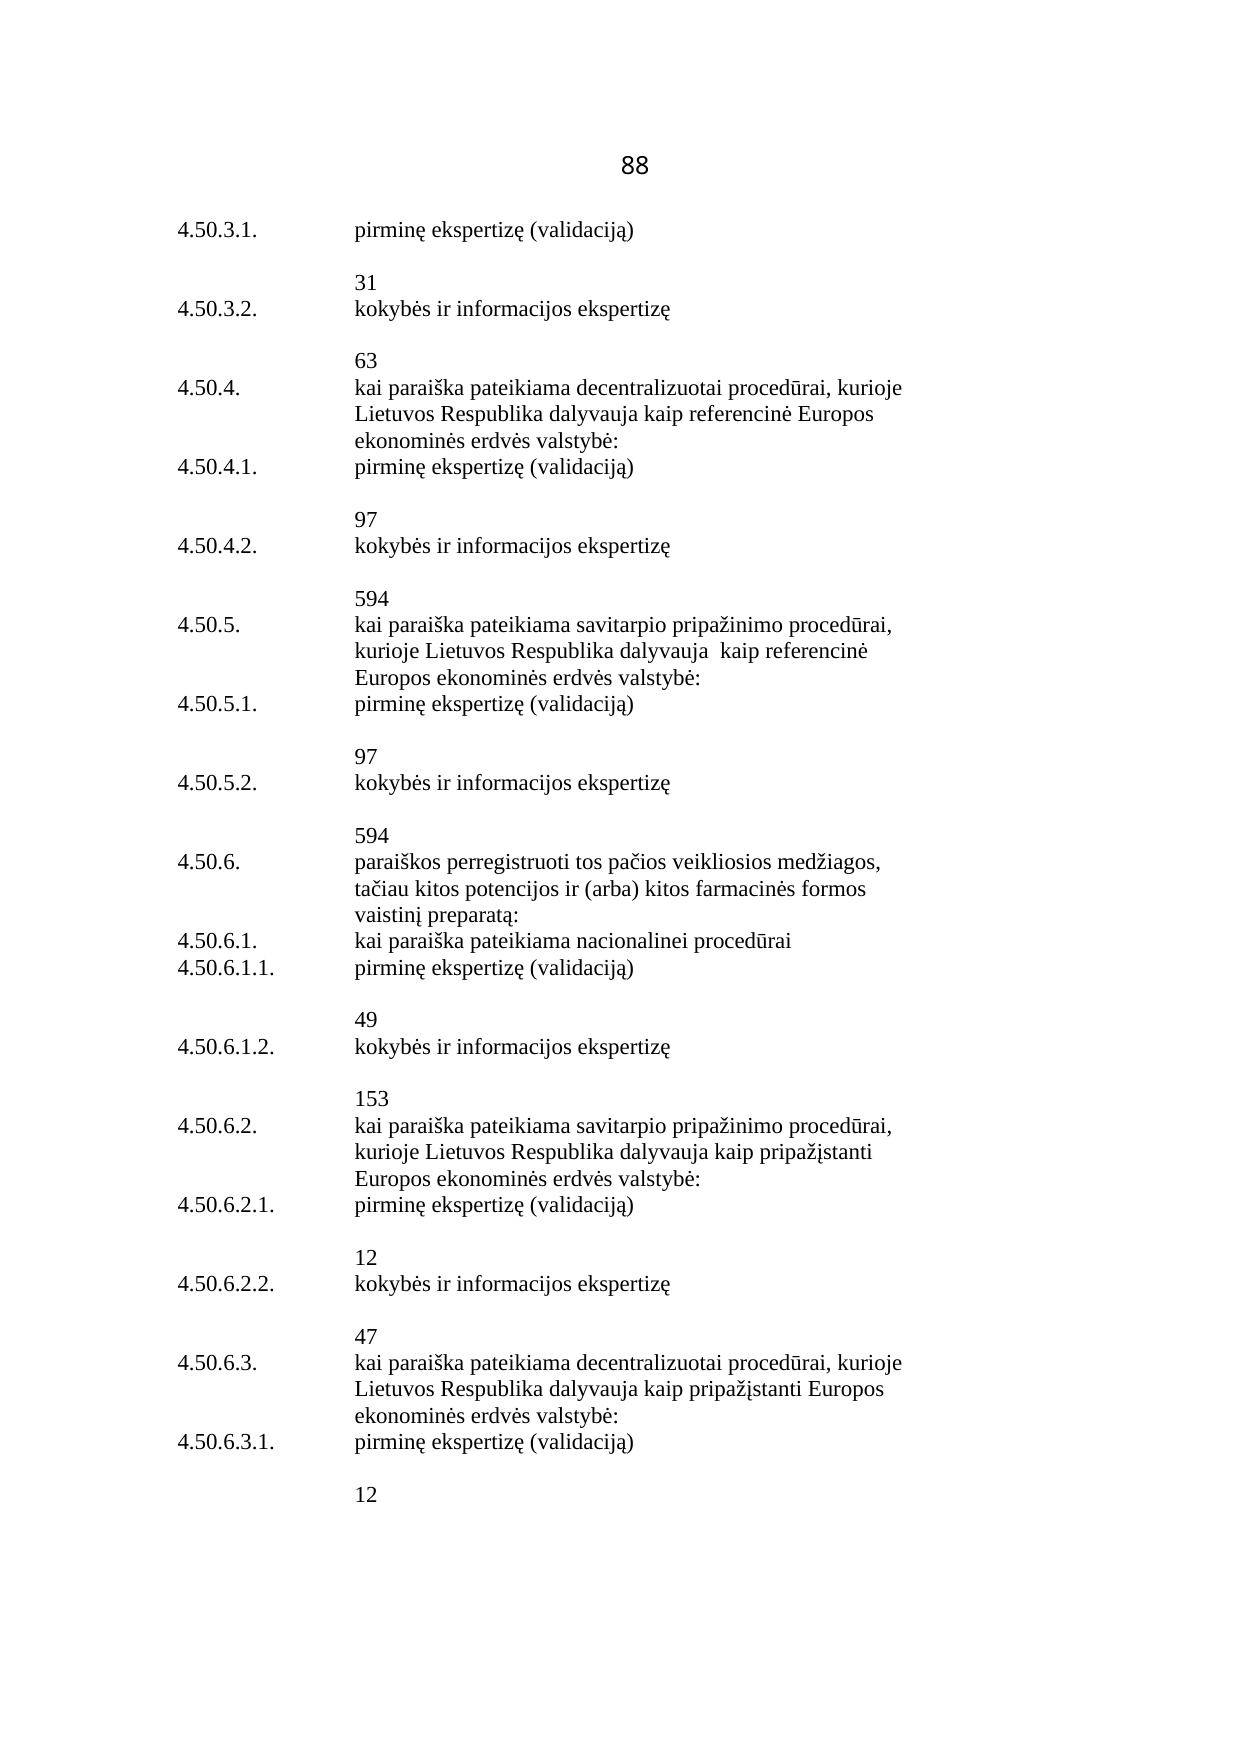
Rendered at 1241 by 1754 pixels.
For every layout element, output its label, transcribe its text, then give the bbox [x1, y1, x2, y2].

text 4.50.6.3.1. pirminę ekspertizę (validaciją) 12 [177, 1428, 945, 1507]
text ekonominės erdvės valstybė: [354, 427, 945, 453]
text 4.50.6.1.2. kokybės ir informacijos ekspertizę 153 [177, 1033, 945, 1112]
text 4.50.5.2. kokybės ir informacijos ekspertizę 594 [177, 769, 945, 848]
text 4.50.4. kai paraiška pateikiama decentralizuotai procedūrai, kurioje [177, 374, 945, 400]
text 4.50.5.1. pirminę ekspertizę (validaciją) 97 [177, 690, 945, 769]
text kurioje Lietuvos Respublika dalyvauja kaip pripažįstanti [354, 1138, 945, 1164]
text 4.50.3.1. pirminę ekspertizę (validaciją) 31 [177, 216, 945, 295]
text vaistinį preparatą: [354, 901, 945, 927]
text 4.50.4.2. kokybės ir informacijos ekspertizę 594 [177, 532, 945, 611]
text 4.50.6.1. kai paraiška pateikiama nacionalinei procedūrai [177, 927, 945, 954]
text 4.50.6.3. kai paraiška pateikiama decentralizuotai procedūrai, kurioje [177, 1349, 945, 1375]
text 4.50.6.2.1. pirminę ekspertizę (validaciją) 12 [177, 1191, 945, 1270]
text 4.50.6. paraiškos perregistruoti tos pačios veikliosios medžiagos, [177, 848, 945, 875]
text 4.50.4.1. pirminę ekspertizę (validaciją) 97 [177, 453, 945, 532]
text ekonominės erdvės valstybė: [354, 1402, 945, 1428]
text Europos ekonominės erdvės valstybė: [354, 1164, 945, 1191]
text Europos ekonominės erdvės valstybė: [354, 664, 945, 690]
text Lietuvos Respublika dalyvauja kaip pripažįstanti Europos [354, 1375, 945, 1402]
text 4.50.5. kai paraiška pateikiama savitarpio pripažinimo procedūrai, [177, 611, 945, 637]
text tačiau kitos potencijos ir (arba) kitos farmacinės formos [354, 875, 945, 901]
text kurioje Lietuvos Respublika dalyvauja kaip referencinė [354, 637, 945, 664]
text 4.50.6.2. kai paraiška pateikiama savitarpio pripažinimo procedūrai, [177, 1112, 945, 1138]
text 4.50.6.1.1. pirminę ekspertizę (validaciją) 49 [177, 954, 945, 1033]
text Lietuvos Respublika dalyvauja kaip referencinė Europos [354, 400, 945, 427]
text 4.50.3.2. kokybės ir informacijos ekspertizę 63 [177, 295, 945, 374]
text 4.50.6.2.2. kokybės ir informacijos ekspertizę 47 [177, 1270, 945, 1349]
